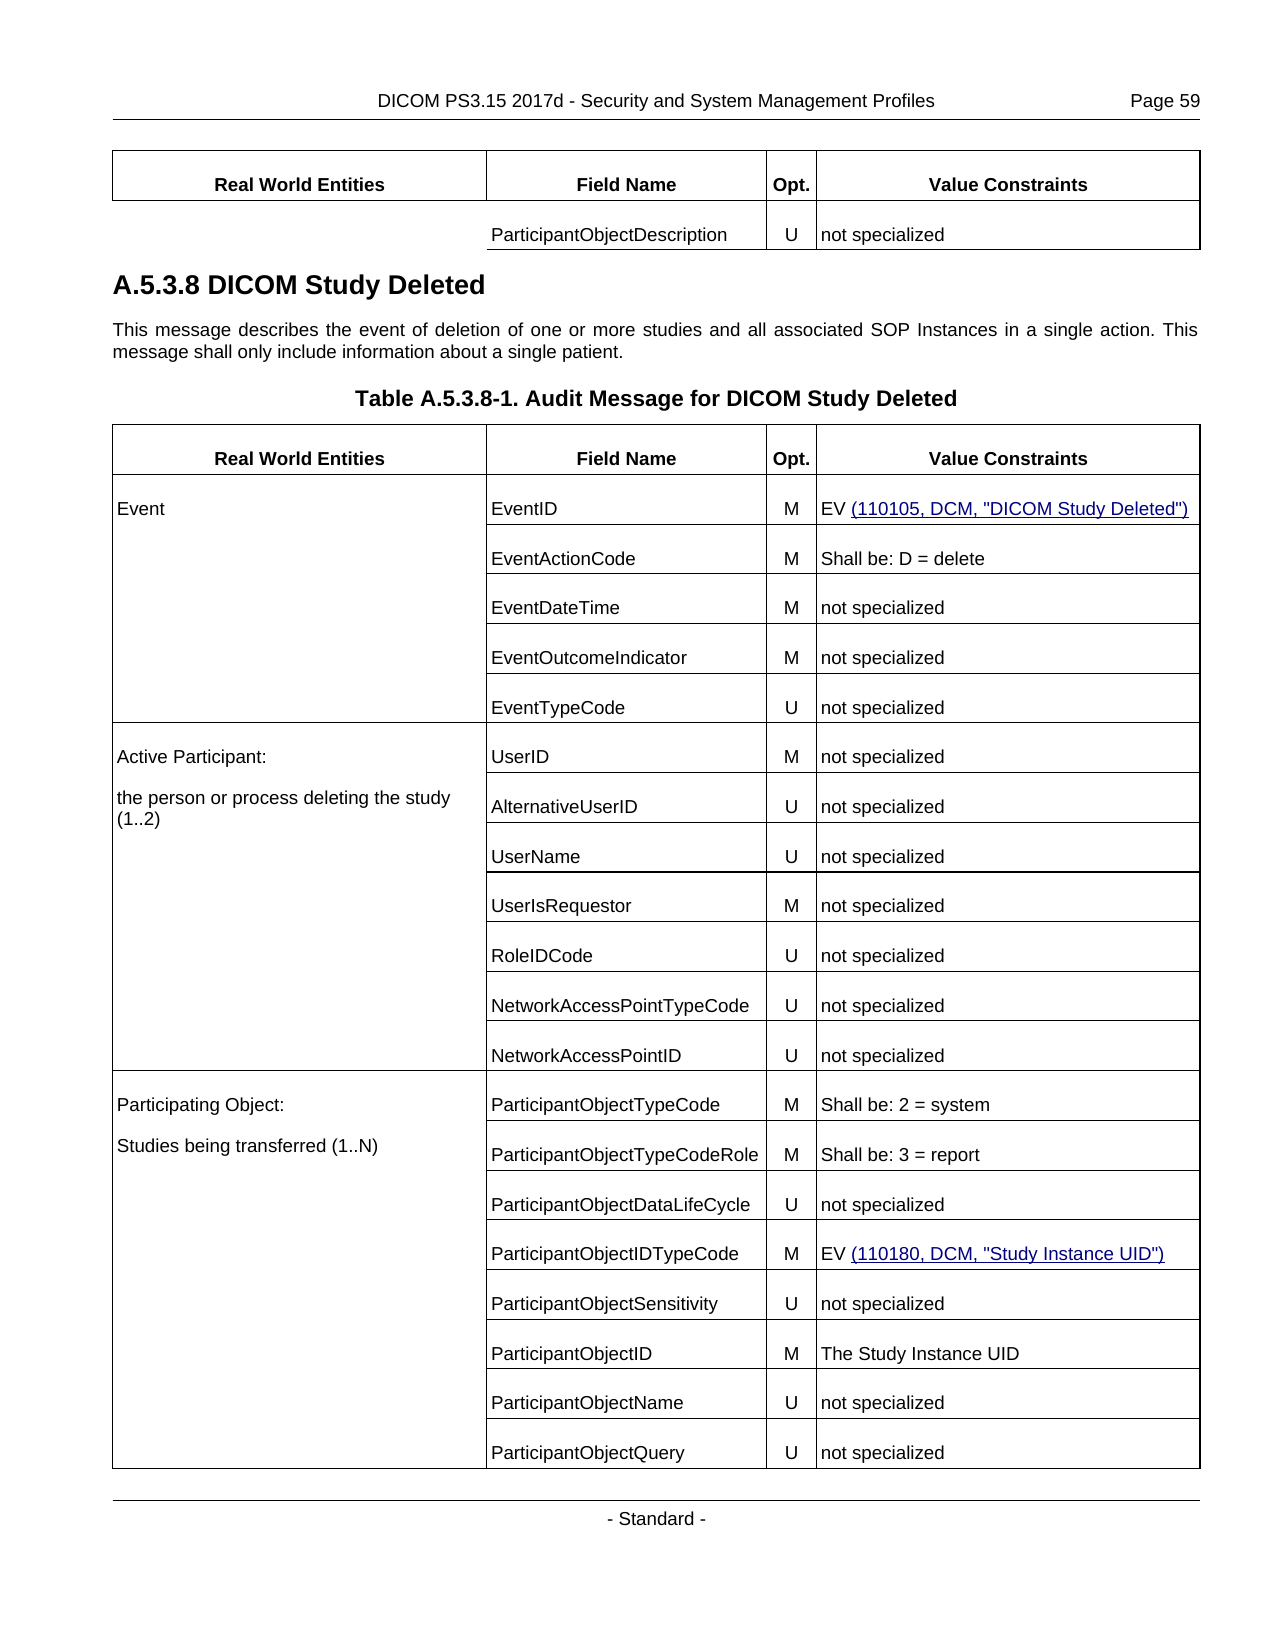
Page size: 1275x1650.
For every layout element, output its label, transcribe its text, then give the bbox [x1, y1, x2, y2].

table_cell not specialized [817, 922, 1199, 971]
table_cell Event [113, 475, 486, 722]
table_cell U [767, 1419, 816, 1468]
table_cell U [767, 674, 816, 722]
table_cell M [767, 873, 816, 921]
table_cell AlternativeUserID [487, 773, 766, 822]
table_header Value Constraints [817, 151, 1199, 200]
text This message describes the event of deletion of one or more studies and all associated SOP Instances in a single action. This message shall only include information about a single patient. [112, 319, 1200, 362]
table_cell Shall be: 2 = system [817, 1071, 1199, 1120]
table_header Real World Entities [113, 151, 486, 200]
table_cell M [767, 1220, 816, 1269]
table_cell U [767, 922, 816, 971]
table_cell EventActionCode [487, 525, 766, 573]
table_cell not specialized [817, 873, 1199, 921]
table_cell not specialized [817, 1369, 1199, 1418]
table_cell not specialized [817, 773, 1199, 822]
table_cell M [767, 624, 816, 673]
table_cell U [767, 823, 816, 871]
table_cell M [767, 574, 816, 623]
table_cell NetworkAccessPointID [487, 1021, 766, 1070]
table_cell ParticipantObjectTypeCode [487, 1071, 766, 1120]
table_cell EV (110180, DCM, "Study Instance UID") [817, 1220, 1199, 1269]
table_cell not specialized [817, 574, 1199, 623]
table_header Real World Entities [113, 425, 486, 474]
table_cell UserName [487, 823, 766, 871]
table_cell NetworkAccessPointTypeCode [487, 972, 766, 1020]
table_header Opt. [767, 151, 816, 200]
table_cell U [767, 1369, 816, 1418]
table_header Opt. [767, 425, 816, 474]
table_cell M [767, 475, 816, 523]
table_cell not specialized [817, 723, 1199, 772]
table_cell U [767, 1021, 816, 1070]
table_cell M [767, 723, 816, 772]
table_cell UserID [487, 723, 766, 772]
table_cell ParticipantObjectTypeCodeRole [487, 1121, 766, 1169]
table_cell ParticipantObjectSensitivity [487, 1270, 766, 1318]
table_cell M [767, 525, 816, 573]
table_cell not specialized [817, 1021, 1199, 1070]
table_cell EV (110105, DCM, "DICOM Study Deleted") [817, 475, 1199, 523]
table_cell M [767, 1071, 816, 1120]
table_cell ParticipantObjectName [487, 1369, 766, 1418]
table_cell not specialized [817, 201, 1199, 249]
table_cell not specialized [817, 674, 1199, 722]
table_cell EventOutcomeIndicator [487, 624, 766, 673]
table_cell U [767, 1270, 816, 1318]
table_header Field Name [487, 425, 766, 474]
table_cell ParticipantObjectDataLifeCycle [487, 1171, 766, 1219]
table_cell U [767, 1171, 816, 1219]
table_cell ParticipantObjectQuery [487, 1419, 766, 1468]
table_cell M [767, 1320, 816, 1368]
table_cell Participating Object: Studies being transferred (1..N) [113, 1071, 486, 1468]
table_cell not specialized [817, 624, 1199, 673]
table_cell U [767, 201, 816, 249]
table_cell ParticipantObjectID [487, 1320, 766, 1368]
table_cell ParticipantObjectDescription [487, 201, 766, 249]
table_cell RoleIDCode [487, 922, 766, 971]
table_cell UserIsRequestor [487, 873, 766, 921]
text A.5.3.8 DICOM Study Deleted [112, 269, 1200, 300]
table_cell not specialized [817, 972, 1199, 1020]
table_cell EventID [487, 475, 766, 523]
table_cell The Study Instance UID [817, 1320, 1199, 1368]
table_cell not specialized [817, 1171, 1199, 1219]
table_cell EventTypeCode [487, 674, 766, 722]
table_header Value Constraints [817, 425, 1199, 474]
table_cell not specialized [817, 1419, 1199, 1468]
table_cell ParticipantObjectIDTypeCode [487, 1220, 766, 1269]
table_cell not specialized [817, 1270, 1199, 1318]
table_cell Active Participant: the person or process deleting the study (1..2) [113, 723, 486, 1070]
table_cell Shall be: 3 = report [817, 1121, 1199, 1169]
table_cell U [767, 972, 816, 1020]
text Table A.5.3.8-1. Audit Message for DICOM Study Deleted [112, 385, 1200, 411]
table_cell Shall be: D = delete [817, 525, 1199, 573]
table_cell EventDateTime [487, 574, 766, 623]
table_header Field Name [487, 151, 766, 200]
table_cell not specialized [817, 823, 1199, 871]
table_cell M [767, 1121, 816, 1169]
table_cell U [767, 773, 816, 822]
